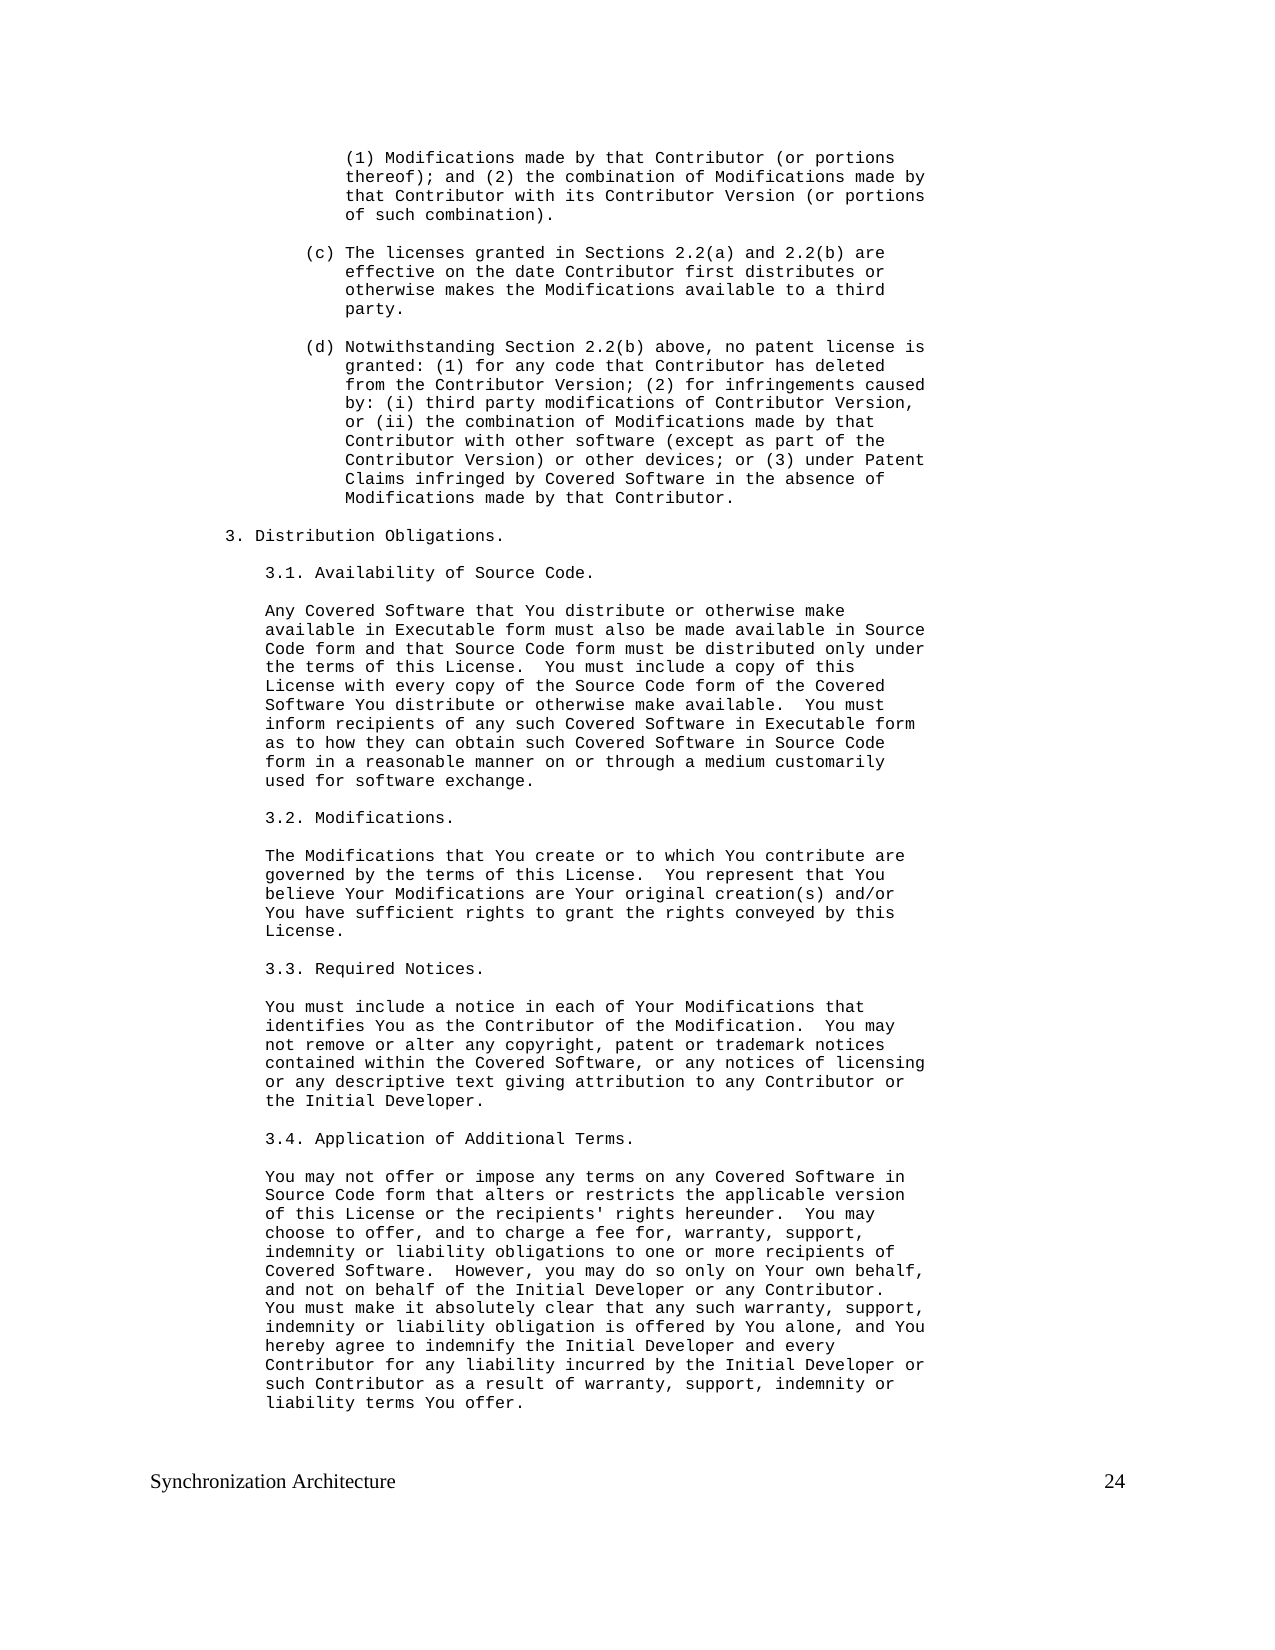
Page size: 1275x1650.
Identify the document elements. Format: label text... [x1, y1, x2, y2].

text as to how they can obtain such Covered Software in Source Code [225, 734, 1125, 753]
text available in Executable form must also be made available in Source [225, 621, 1125, 640]
text You must make it absolutely clear that any such warranty, support, [225, 1300, 1125, 1319]
text You may not offer or impose any terms on any Covered Software in [225, 1168, 1125, 1187]
text You have sufficient rights to grant the rights conveyed by this [225, 904, 1125, 923]
text License. [225, 923, 1125, 942]
text party. [225, 301, 1125, 320]
text indemnity or liability obligation is offered by You alone, and You [225, 1319, 1125, 1338]
text otherwise makes the Modifications available to a third [225, 282, 1125, 301]
text form in a reasonable manner on or through a medium customarily [225, 753, 1125, 772]
text Covered Software. However, you may do so only on Your own behalf, [225, 1262, 1125, 1281]
text Any Covered Software that You distribute or otherwise make [225, 602, 1125, 621]
text Contributor for any liability incurred by the Initial Developer or [225, 1357, 1125, 1376]
text 3. Distribution Obligations. [225, 527, 1125, 546]
text 3.2. Modifications. [225, 810, 1125, 829]
text indemnity or liability obligations to one or more recipients of [225, 1243, 1125, 1262]
text 3.4. Application of Additional Terms. [225, 1130, 1125, 1149]
text (d) Notwithstanding Section 2.2(b) above, no patent license is [225, 338, 1125, 357]
text 3.3. Required Notices. [225, 961, 1125, 979]
text governed by the terms of this License. You represent that You [225, 866, 1125, 885]
text from the Contributor Version; (2) for infringements caused [225, 376, 1125, 395]
text contained within the Covered Software, or any notices of licensing [225, 1055, 1125, 1074]
text of such combination). [225, 207, 1125, 225]
text Claims infringed by Covered Software in the absence of [225, 471, 1125, 489]
text License with every copy of the Source Code form of the Covered [225, 678, 1125, 697]
text or (ii) the combination of Modifications made by that [225, 414, 1125, 433]
text not remove or alter any copyright, patent or trademark notices [225, 1036, 1125, 1055]
text and not on behalf of the Initial Developer or any Contributor. [225, 1281, 1125, 1300]
text believe Your Modifications are Your original creation(s) and/or [225, 885, 1125, 904]
text (c) The licenses granted in Sections 2.2(a) and 2.2(b) are [225, 244, 1125, 263]
text Software You distribute or otherwise make available. You must [225, 697, 1125, 716]
text granted: (1) for any code that Contributor has deleted [225, 357, 1125, 376]
text the terms of this License. You must include a copy of this [225, 659, 1125, 678]
text 3.1. Availability of Source Code. [225, 565, 1125, 584]
text or any descriptive text giving attribution to any Contributor or [225, 1074, 1125, 1093]
text choose to offer, and to charge a fee for, warranty, support, [225, 1225, 1125, 1243]
text of this License or the recipients' rights hereunder. You may [225, 1206, 1125, 1225]
text The Modifications that You create or to which You contribute are [225, 848, 1125, 866]
text hereby agree to indemnify the Initial Developer and every [225, 1338, 1125, 1357]
text Modifications made by that Contributor. [225, 489, 1125, 508]
text Source Code form that alters or restricts the applicable version [225, 1187, 1125, 1206]
text Contributor with other software (except as part of the [225, 433, 1125, 452]
text by: (i) third party modifications of Contributor Version, [225, 395, 1125, 414]
text liability terms You offer. [225, 1394, 1125, 1413]
text identifies You as the Contributor of the Modification. You may [225, 1017, 1125, 1036]
text thereof); and (2) the combination of Modifications made by [225, 169, 1125, 188]
text Contributor Version) or other devices; or (3) under Patent [225, 452, 1125, 471]
text (1) Modifications made by that Contributor (or portions [225, 150, 1125, 169]
text effective on the date Contributor first distributes or [225, 263, 1125, 282]
text You must include a notice in each of Your Modifications that [225, 998, 1125, 1017]
text used for software exchange. [225, 772, 1125, 791]
text such Contributor as a result of warranty, support, indemnity or [225, 1376, 1125, 1394]
text Code form and that Source Code form must be distributed only under [225, 640, 1125, 659]
text the Initial Developer. [225, 1093, 1125, 1112]
text inform recipients of any such Covered Software in Executable form [225, 716, 1125, 734]
text that Contributor with its Contributor Version (or portions [225, 188, 1125, 207]
